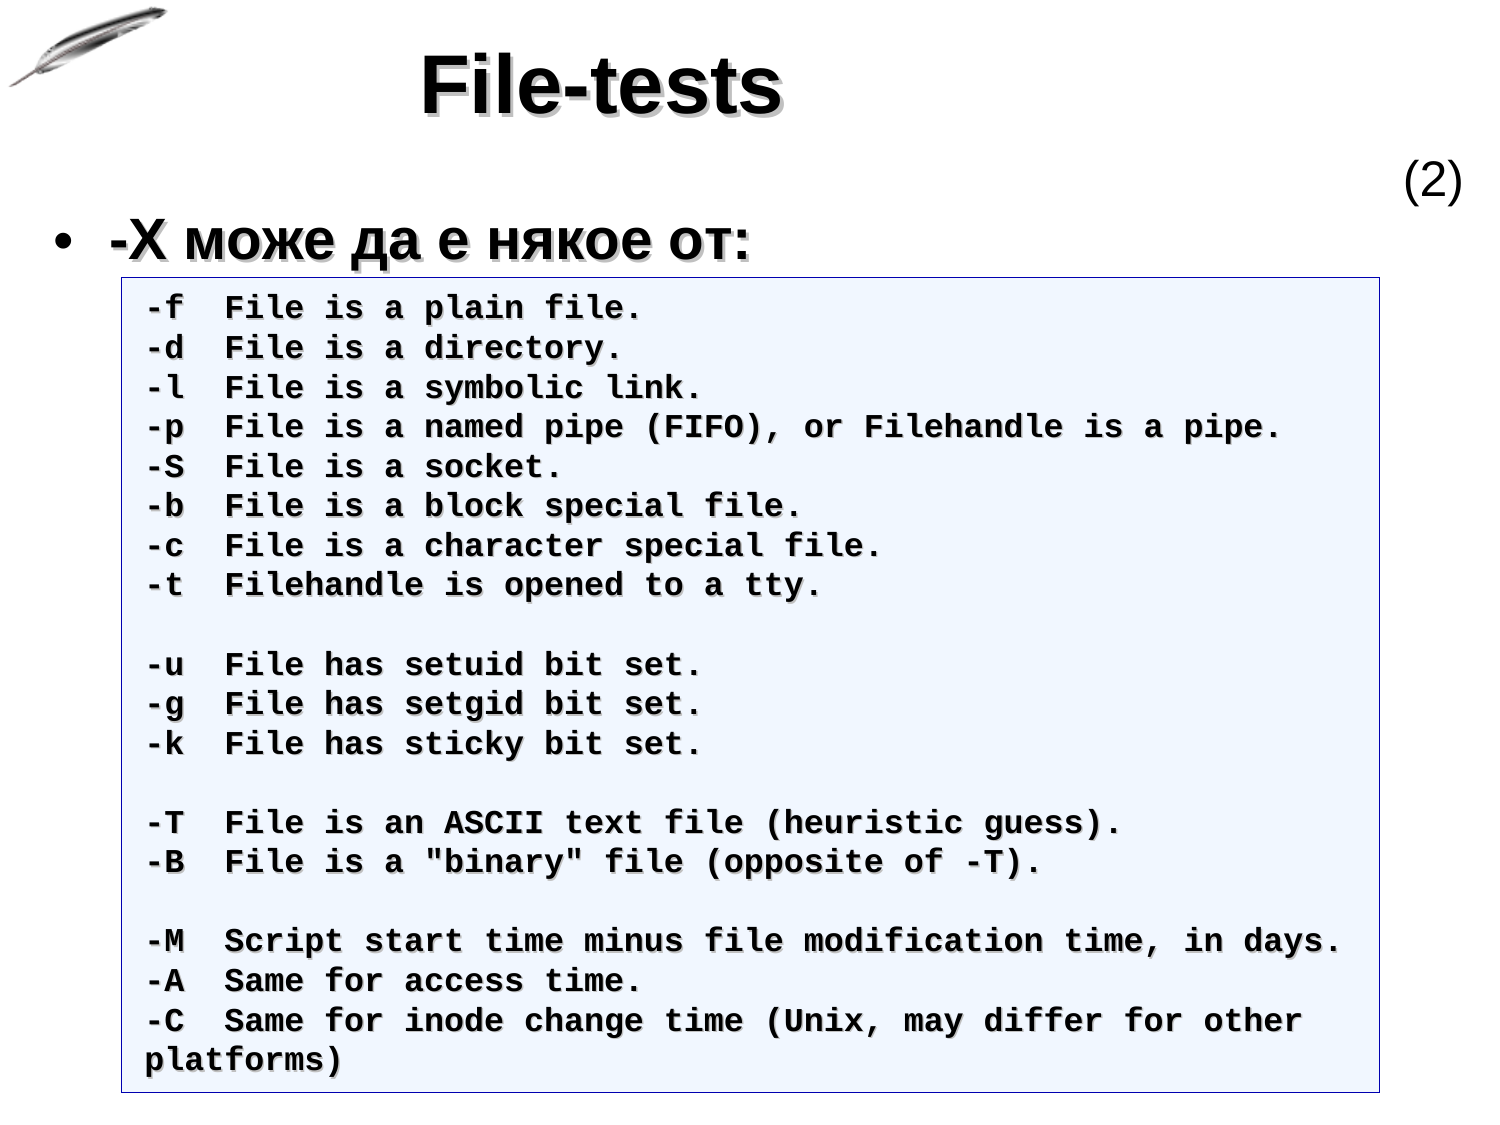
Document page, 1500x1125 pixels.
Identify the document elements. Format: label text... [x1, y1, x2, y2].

list -X може да е някое от: [53, 207, 1447, 1084]
picture [5, 5, 173, 89]
text_box (2) [1388, 142, 1479, 213]
title File-tests [419, 0, 1459, 179]
text_box -f File is a plain file. -d File is a directory. -l File is a symbolic link. -p File is a named pipe (FIFO), or Filehandle is a pipe. -S File is a socket. -b File is a block special file. -c File is a character special file. -t Filehandle is opened to a tty. -u File has setuid bit set. -g File has setgid bit set. -k File has sticky bit set. -T File is an ASCII text file (heuristic guess). -B File is a "binary" file (opposite of -T). -M Script start time minus file modification time, in days. -A Same for access time. -C Same for inode change time (Unix, may differ for other platforms) [120, 277, 1380, 1093]
